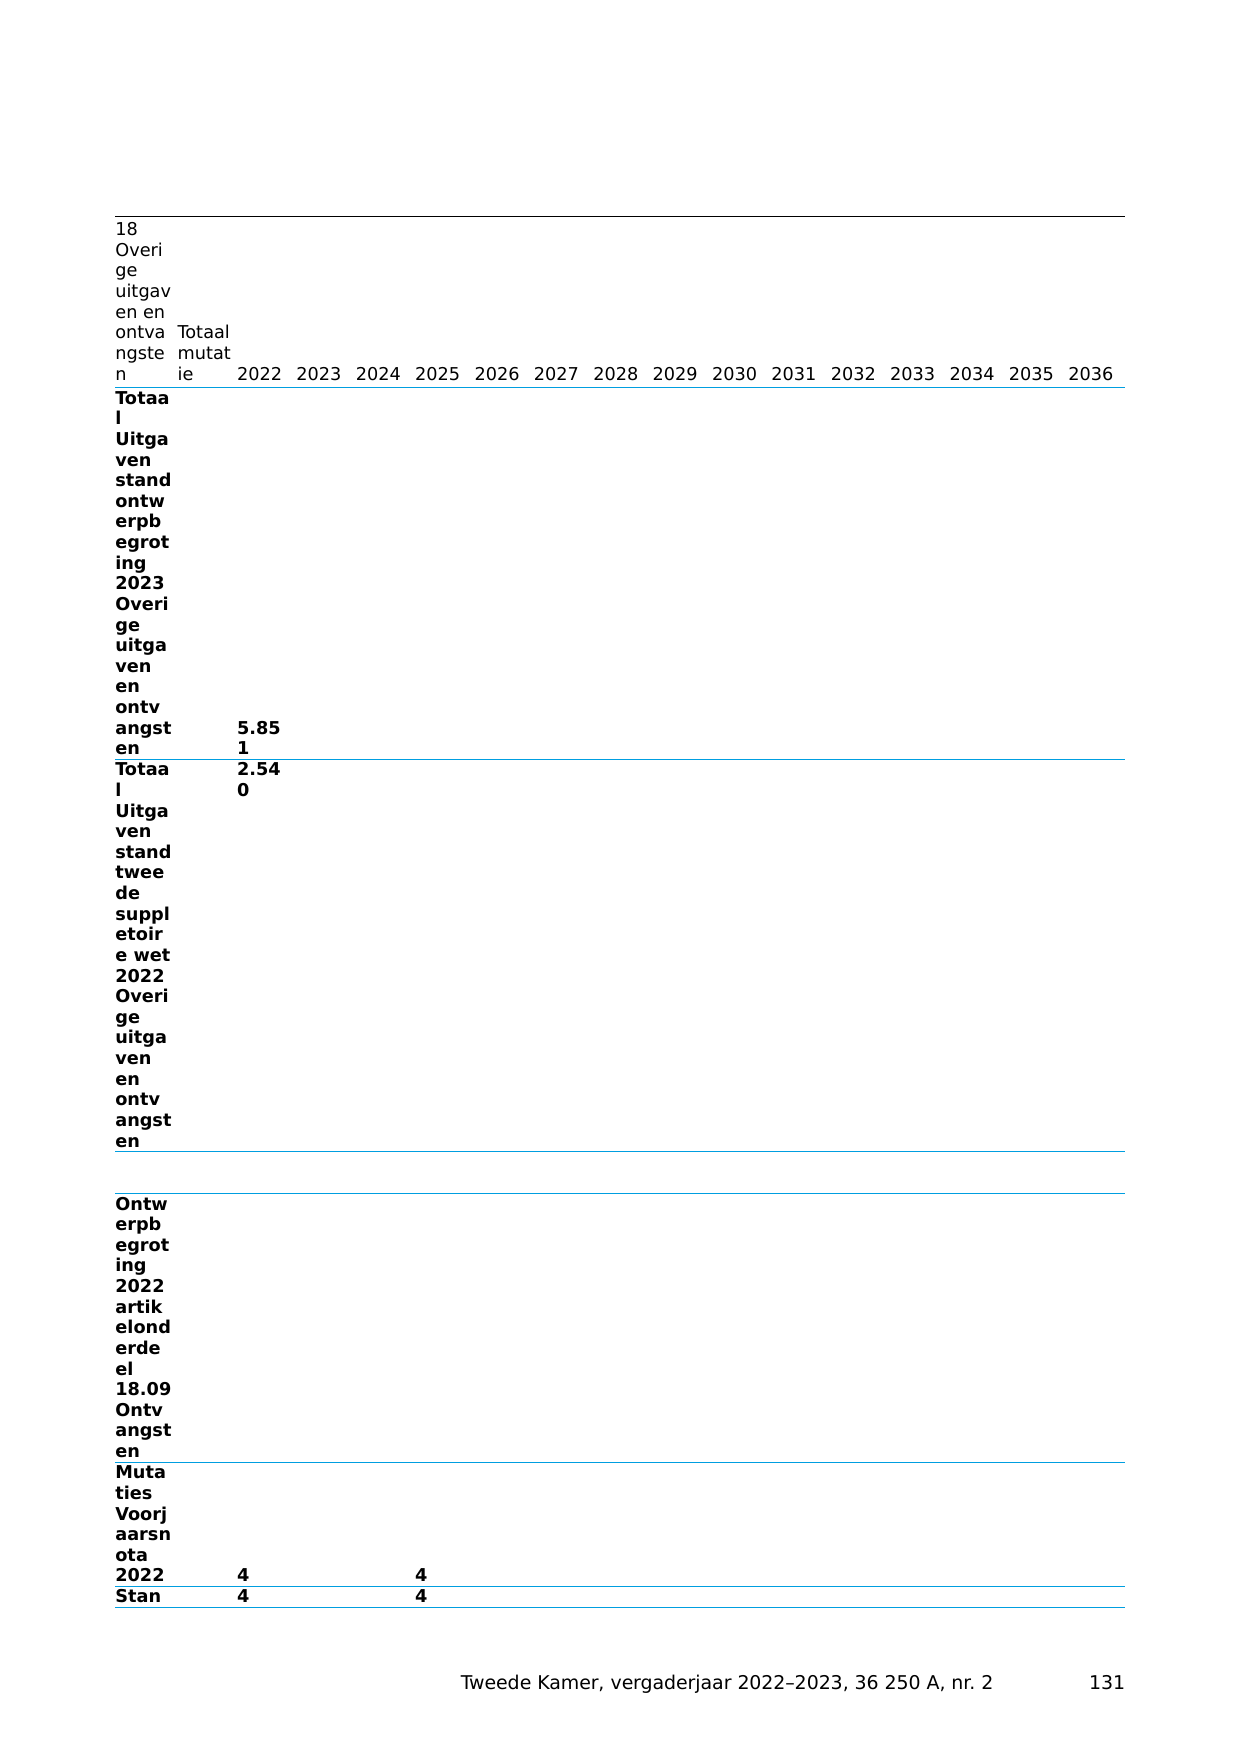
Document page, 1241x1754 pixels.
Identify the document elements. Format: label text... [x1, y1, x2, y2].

table_cell [768, 1463, 828, 1586]
table_cell [471, 1587, 531, 1607]
table_cell [946, 1463, 1006, 1586]
table_cell [471, 1173, 531, 1193]
table_cell [412, 388, 471, 759]
table_cell [887, 1194, 946, 1462]
table_cell [471, 388, 531, 759]
table_cell [768, 388, 828, 759]
table_cell [887, 760, 946, 1151]
table_cell [175, 1194, 234, 1462]
table_cell [828, 388, 887, 759]
table_cell [175, 1152, 234, 1172]
table_cell 4 [412, 1463, 471, 1586]
table_cell [590, 388, 649, 759]
table_cell [1065, 760, 1125, 1151]
table_cell [293, 1152, 353, 1172]
table_cell 2022 [234, 217, 293, 387]
table_cell [412, 1152, 471, 1172]
table_cell [828, 1463, 887, 1586]
table_cell [946, 1194, 1006, 1462]
table_cell [531, 760, 590, 1151]
table_cell [1006, 1463, 1065, 1586]
table_cell [531, 388, 590, 759]
table_cell [946, 760, 1006, 1151]
table_cell [590, 1173, 649, 1193]
table_cell [946, 1173, 1006, 1193]
table_cell [887, 1173, 946, 1193]
table_cell 4 [234, 1587, 293, 1607]
table_cell [828, 1152, 887, 1172]
table_cell [115, 1173, 174, 1193]
table_cell [887, 388, 946, 759]
table_cell [175, 1173, 234, 1193]
table_cell [709, 1173, 768, 1193]
table_cell [828, 1194, 887, 1462]
table_cell [1065, 1173, 1125, 1193]
table_cell 2030 [709, 217, 768, 387]
table_cell [650, 1194, 709, 1462]
table_cell [650, 1152, 709, 1172]
table_cell 2025 [412, 217, 471, 387]
table_cell [1065, 1194, 1125, 1462]
table_cell [353, 388, 412, 759]
table_cell [234, 1194, 293, 1462]
table_cell [590, 1587, 649, 1607]
table_cell [412, 1173, 471, 1193]
table_cell 2026 [471, 217, 531, 387]
table_cell [650, 1587, 709, 1607]
table_cell [1006, 1194, 1065, 1462]
table_cell [1006, 1152, 1065, 1172]
table_cell Totaal mutatie [175, 217, 234, 387]
table_cell Ontwerpbegroting 2022 artikelonderdeel 18.09 Ontvangsten [115, 1194, 174, 1462]
table_cell [709, 1587, 768, 1607]
table_cell [353, 1587, 412, 1607]
table_cell 4 [234, 1463, 293, 1586]
table_cell [1006, 1587, 1065, 1607]
table_cell 2027 [531, 217, 590, 387]
table_cell [293, 1463, 353, 1586]
table_cell [650, 1173, 709, 1193]
table_cell [531, 1587, 590, 1607]
table_cell 2034 [946, 217, 1006, 387]
table_cell [175, 388, 234, 759]
table_cell Totaal Uitgaven stand tweede suppletoire wet 2022 Overige uitgaven en ontvangsten [115, 760, 174, 1151]
table_cell [709, 760, 768, 1151]
table_cell 5.851 [234, 388, 293, 759]
table_cell [1006, 1173, 1065, 1193]
table_cell [709, 1152, 768, 1172]
table_cell [650, 760, 709, 1151]
table_cell [293, 760, 353, 1151]
table_cell 18 Overige uitgaven en ontvangsten [115, 217, 174, 387]
table_cell [828, 1173, 887, 1193]
table_cell [531, 1194, 590, 1462]
table_cell [1006, 760, 1065, 1151]
table_cell [471, 760, 531, 1151]
table_cell [412, 1194, 471, 1462]
table_cell [887, 1152, 946, 1172]
table_cell [175, 1463, 234, 1586]
table_cell [768, 760, 828, 1151]
table_cell 2024 [353, 217, 412, 387]
table_cell [1065, 1152, 1125, 1172]
table_cell [768, 1173, 828, 1193]
table_cell [293, 1173, 353, 1193]
table_cell [828, 760, 887, 1151]
table_cell [590, 1194, 649, 1462]
table_cell 2035 [1006, 217, 1065, 387]
table_cell [531, 1152, 590, 1172]
table_cell [590, 1152, 649, 1172]
table_cell 2029 [650, 217, 709, 387]
table_cell 2028 [590, 217, 649, 387]
table_cell [768, 1152, 828, 1172]
table_cell Mutaties Voorjaarsnota 2022 [115, 1463, 174, 1586]
table_cell 2032 [828, 217, 887, 387]
table_cell [768, 1587, 828, 1607]
table_cell [946, 1587, 1006, 1607]
table_cell [353, 1463, 412, 1586]
table_cell [293, 1587, 353, 1607]
table_cell [412, 760, 471, 1151]
table_cell 4 [412, 1587, 471, 1607]
table_cell [471, 1463, 531, 1586]
table_cell [590, 1463, 649, 1586]
table_cell [1065, 1463, 1125, 1586]
table_cell [531, 1463, 590, 1586]
table_cell 2.540 [234, 760, 293, 1151]
table_cell [353, 1173, 412, 1193]
table_cell 2031 [768, 217, 828, 387]
table_cell [531, 1173, 590, 1193]
table_cell [946, 1152, 1006, 1172]
table_cell [709, 1463, 768, 1586]
table_cell 2033 [887, 217, 946, 387]
table_cell 2023 [293, 217, 353, 387]
table_cell [353, 760, 412, 1151]
table_cell [353, 1152, 412, 1172]
table_cell [353, 1194, 412, 1462]
table_cell [946, 388, 1006, 759]
table_cell [650, 388, 709, 759]
table_cell [887, 1463, 946, 1586]
table_cell [1065, 388, 1125, 759]
table_header Tabel 17 Artikel 18 Overige uitgaven en ontvangsten (bedragen x €1.000) [115, 191, 1125, 216]
table_cell [293, 1194, 353, 1462]
table_cell [471, 1194, 531, 1462]
table_cell [768, 1194, 828, 1462]
table_cell [471, 1152, 531, 1172]
table_cell [590, 760, 649, 1151]
table_cell [1006, 388, 1065, 759]
table_cell 2036 [1065, 217, 1125, 387]
table_cell Stan [115, 1587, 174, 1607]
table_cell [175, 1587, 234, 1607]
table_cell [650, 1463, 709, 1586]
table_cell [1065, 1587, 1125, 1607]
table_cell [293, 388, 353, 759]
table_cell [828, 1587, 887, 1607]
table_cell Totaal Uitgaven stand ontwerpbegroting 2023 Overige uitgaven en ontvangsten [115, 388, 174, 759]
table_cell [234, 1173, 293, 1193]
table_cell [175, 760, 234, 1151]
table_cell [709, 1194, 768, 1462]
table_cell [234, 1152, 293, 1172]
table_cell [709, 388, 768, 759]
table_cell [115, 1152, 174, 1172]
table_cell [887, 1587, 946, 1607]
